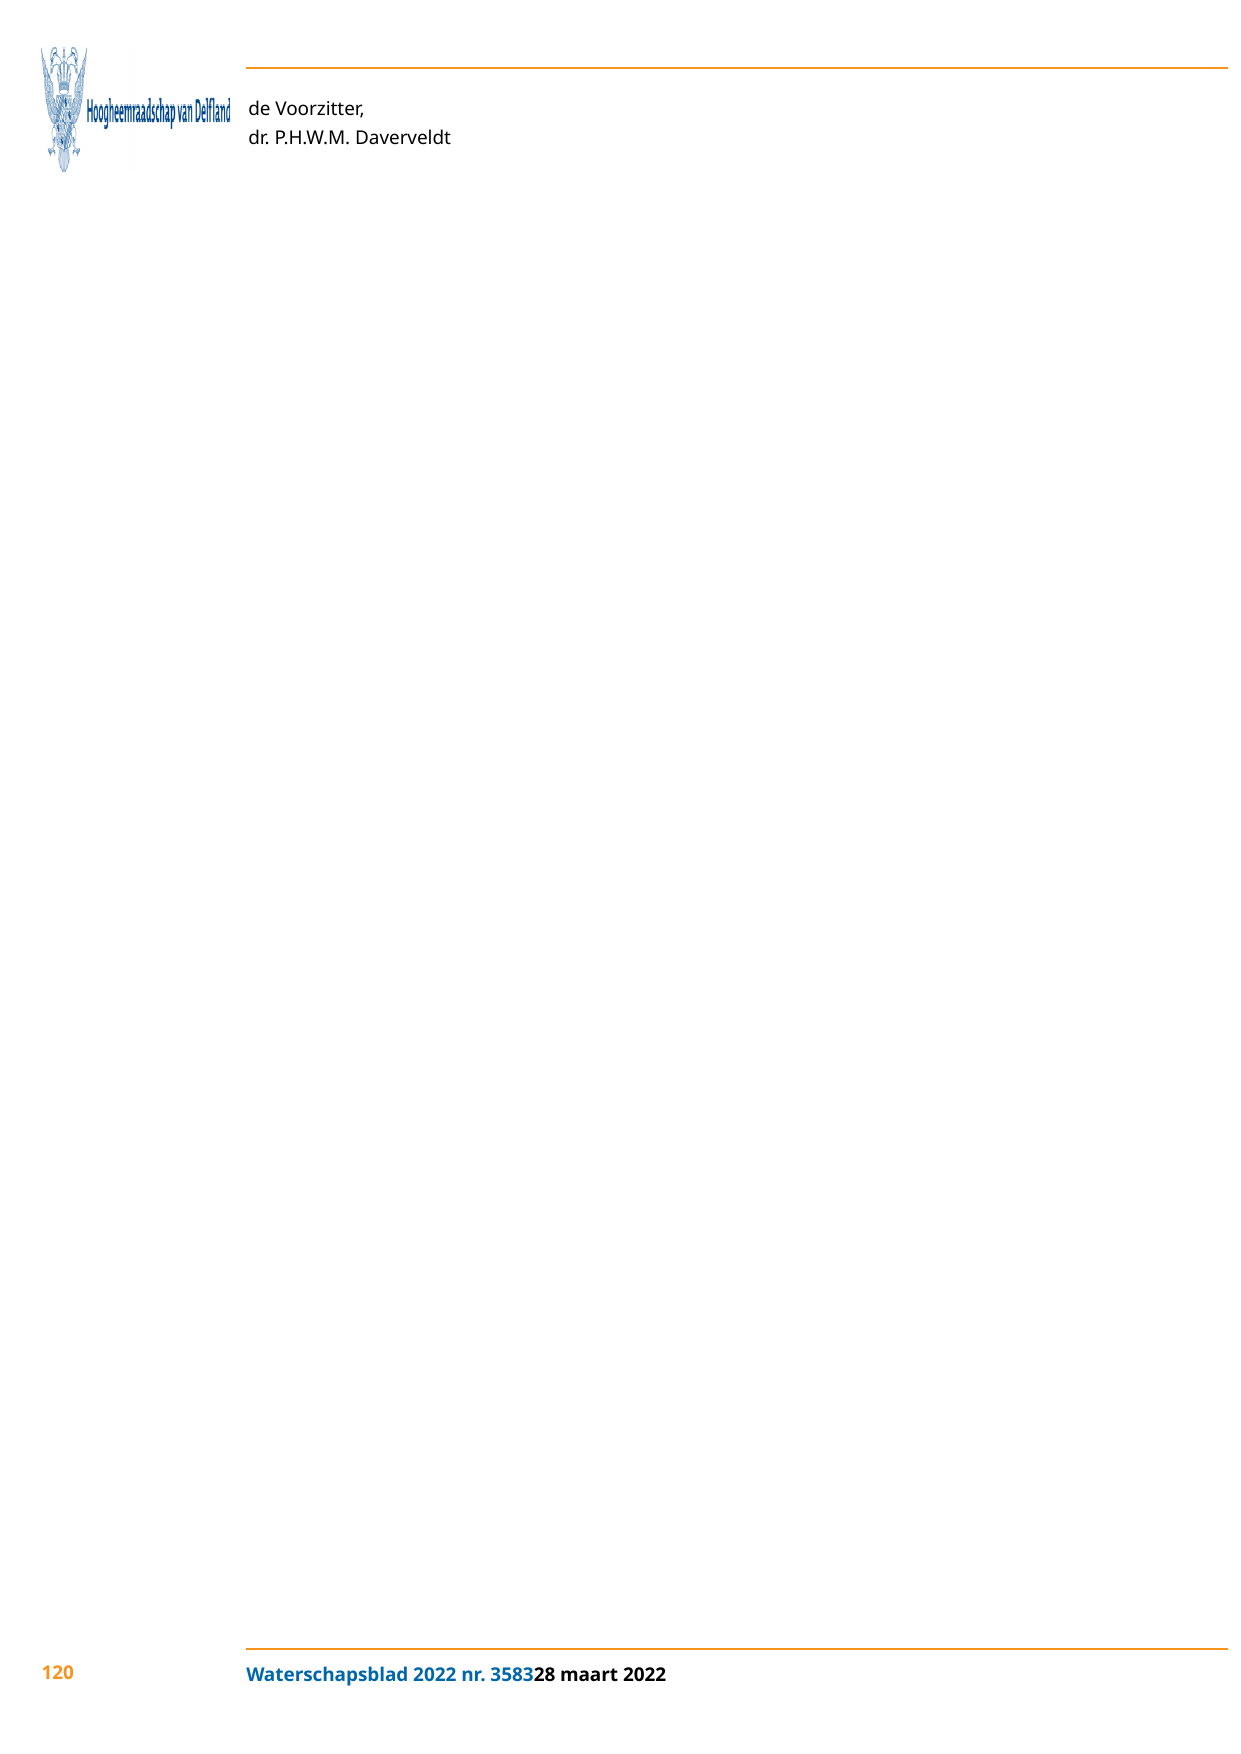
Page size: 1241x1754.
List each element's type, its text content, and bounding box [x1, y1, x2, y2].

text dr. P.H.W.M. Daverveldt [248, 124, 1152, 150]
text de Voorzitter, [248, 95, 1152, 121]
picture [41, 47, 231, 172]
